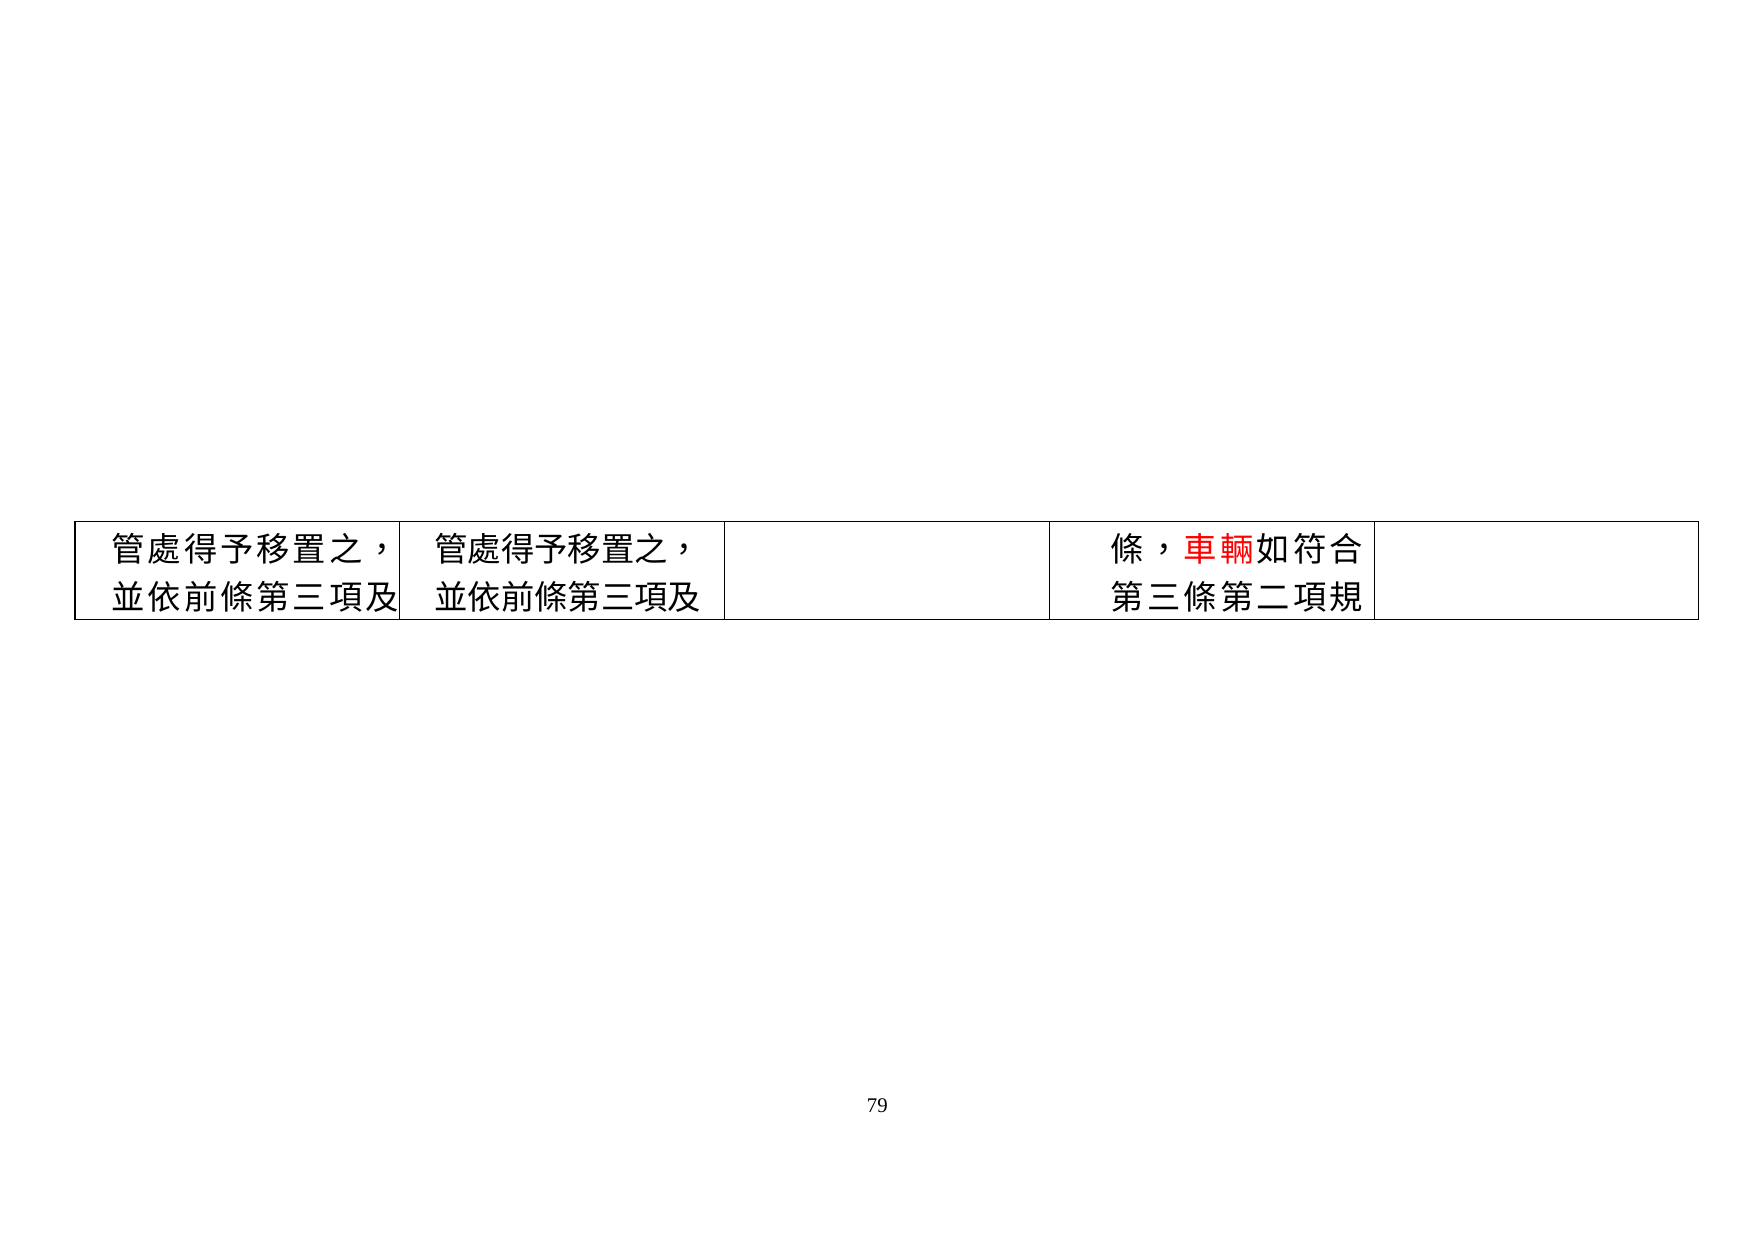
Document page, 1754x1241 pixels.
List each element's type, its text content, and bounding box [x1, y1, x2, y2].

table_cell [725, 522, 1049, 619]
table_cell 管處得予移置之，並依前條第三項及 [400, 522, 724, 619]
table_cell 管處得予移置之，並依前條第三項及 [76, 522, 399, 619]
table_cell 條，車輛如符合第三條第二項規 [1050, 522, 1374, 619]
table_cell [1375, 522, 1698, 619]
